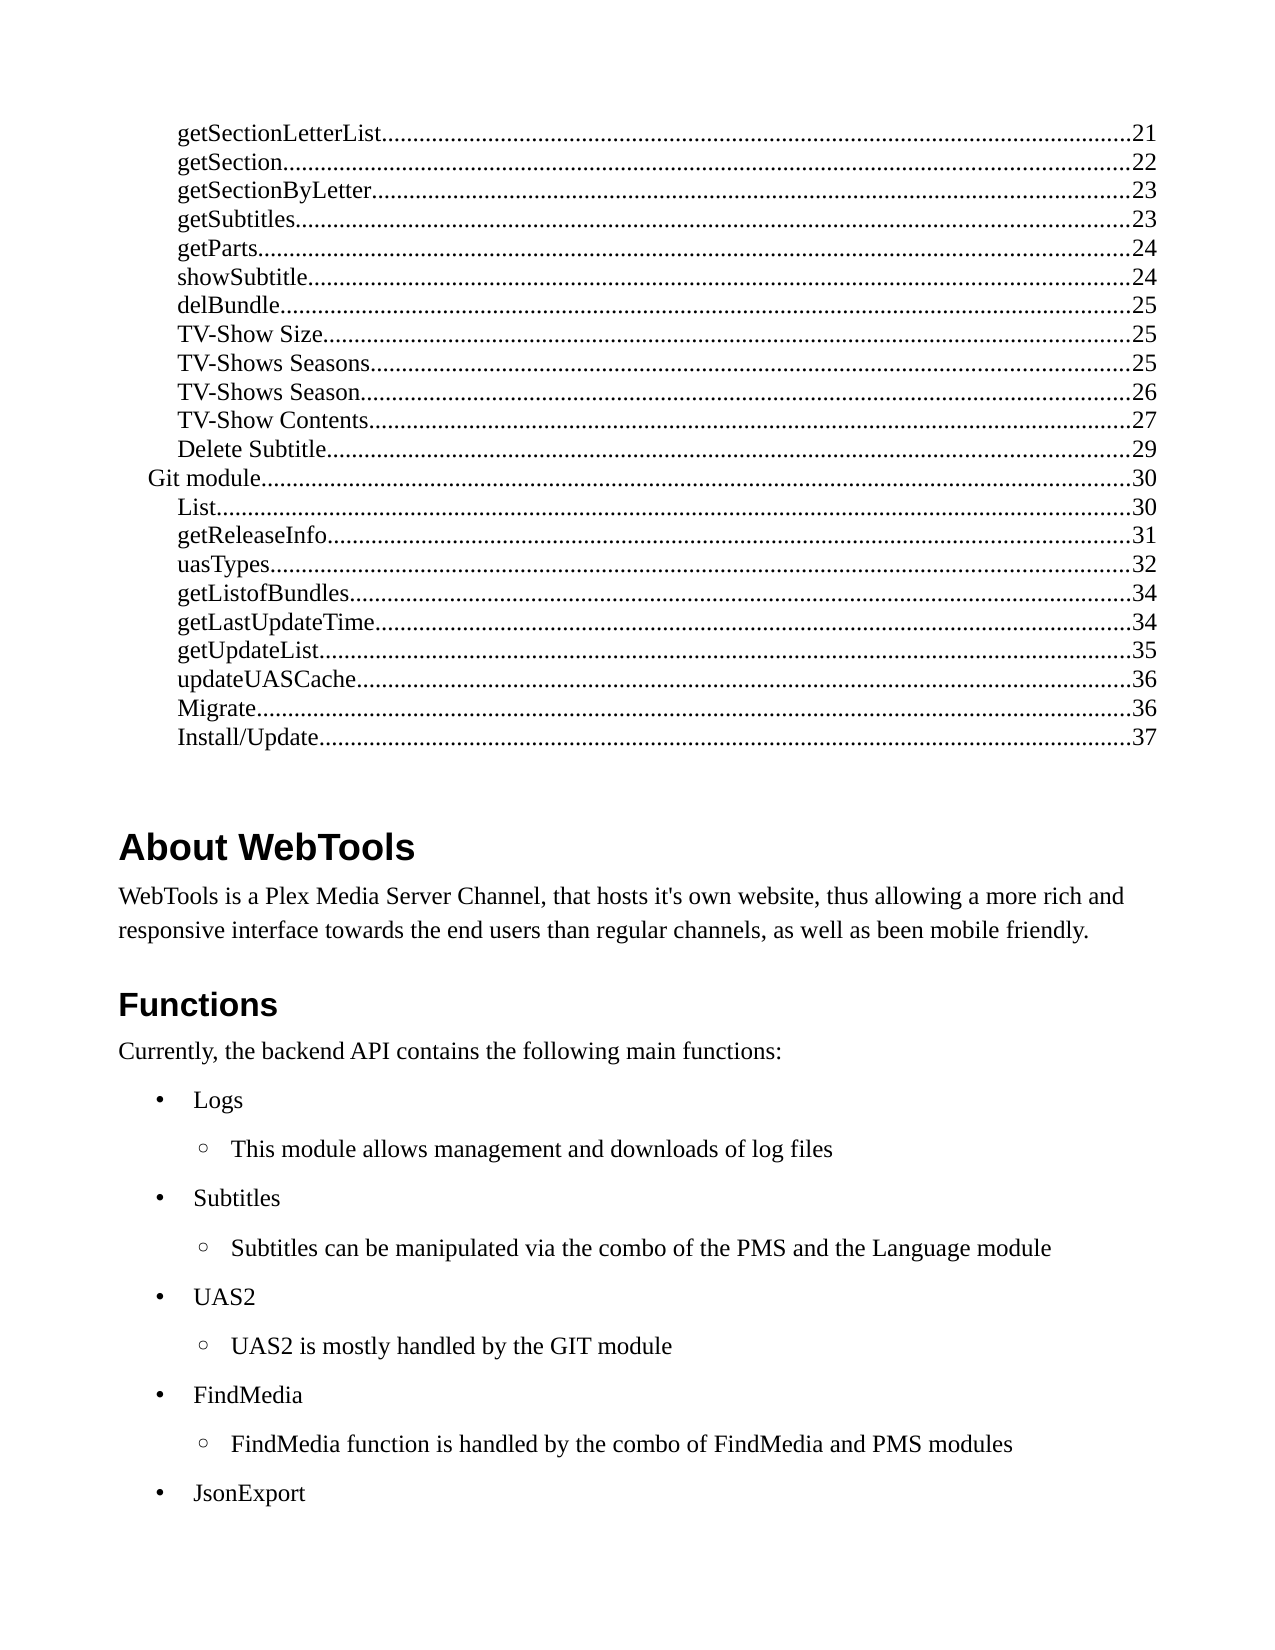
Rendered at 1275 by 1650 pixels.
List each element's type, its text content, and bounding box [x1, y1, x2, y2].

list This module allows management and downloads of log files [193, 1134, 1157, 1163]
text TV-Show Contents 27 [177, 406, 1157, 434]
list Logs [156, 1085, 1157, 1114]
text WebTools is a Plex Media Server Channel, that hosts it's own website, thus allowing a more rich and responsive interface towards the end users than regular channels, as well as been mobile friendly. [118, 881, 1157, 944]
text updateUASCache 36 [177, 664, 1157, 693]
text Install/Update 37 [177, 722, 1157, 751]
text Currently, the backend API contains the following main functions: [118, 1036, 1157, 1065]
text Git module 30 [148, 463, 1157, 492]
text getLastUpdateTime 34 [177, 607, 1157, 636]
text Delete Subtitle 29 [177, 434, 1157, 463]
list Subtitles [156, 1183, 1157, 1212]
list UAS2 [156, 1282, 1157, 1310]
subtitle About WebTools [118, 825, 1157, 868]
list FindMedia function is handled by the combo of FindMedia and PMS modules [193, 1429, 1157, 1458]
text getParts 24 [177, 233, 1157, 262]
text TV-Shows Seasons 25 [177, 348, 1157, 377]
text uasTypes 32 [177, 549, 1157, 578]
text getListofBundles 34 [177, 578, 1157, 607]
list Subtitles can be manipulated via the combo of the PMS and the Language module [193, 1233, 1157, 1261]
text TV-Shows Season 26 [177, 377, 1157, 406]
text getReleaseInfo 31 [177, 521, 1157, 549]
text getSectionByLetter 23 [177, 176, 1157, 204]
text getUpdateList 35 [177, 636, 1157, 664]
list JsonExport [156, 1478, 1157, 1507]
text getSection 22 [177, 147, 1157, 176]
text getSubtitles 23 [177, 204, 1157, 233]
text delBundle 25 [177, 291, 1157, 319]
text showSubtitle 24 [177, 262, 1157, 291]
text TV-Show Size 25 [177, 319, 1157, 348]
list UAS2 is mostly handled by the GIT module [193, 1331, 1157, 1359]
subtitle Functions [118, 985, 1157, 1024]
text Migrate 36 [177, 693, 1157, 722]
text getSectionLetterList 21 [177, 118, 1157, 147]
list FindMedia [156, 1380, 1157, 1408]
text List 30 [177, 492, 1157, 521]
